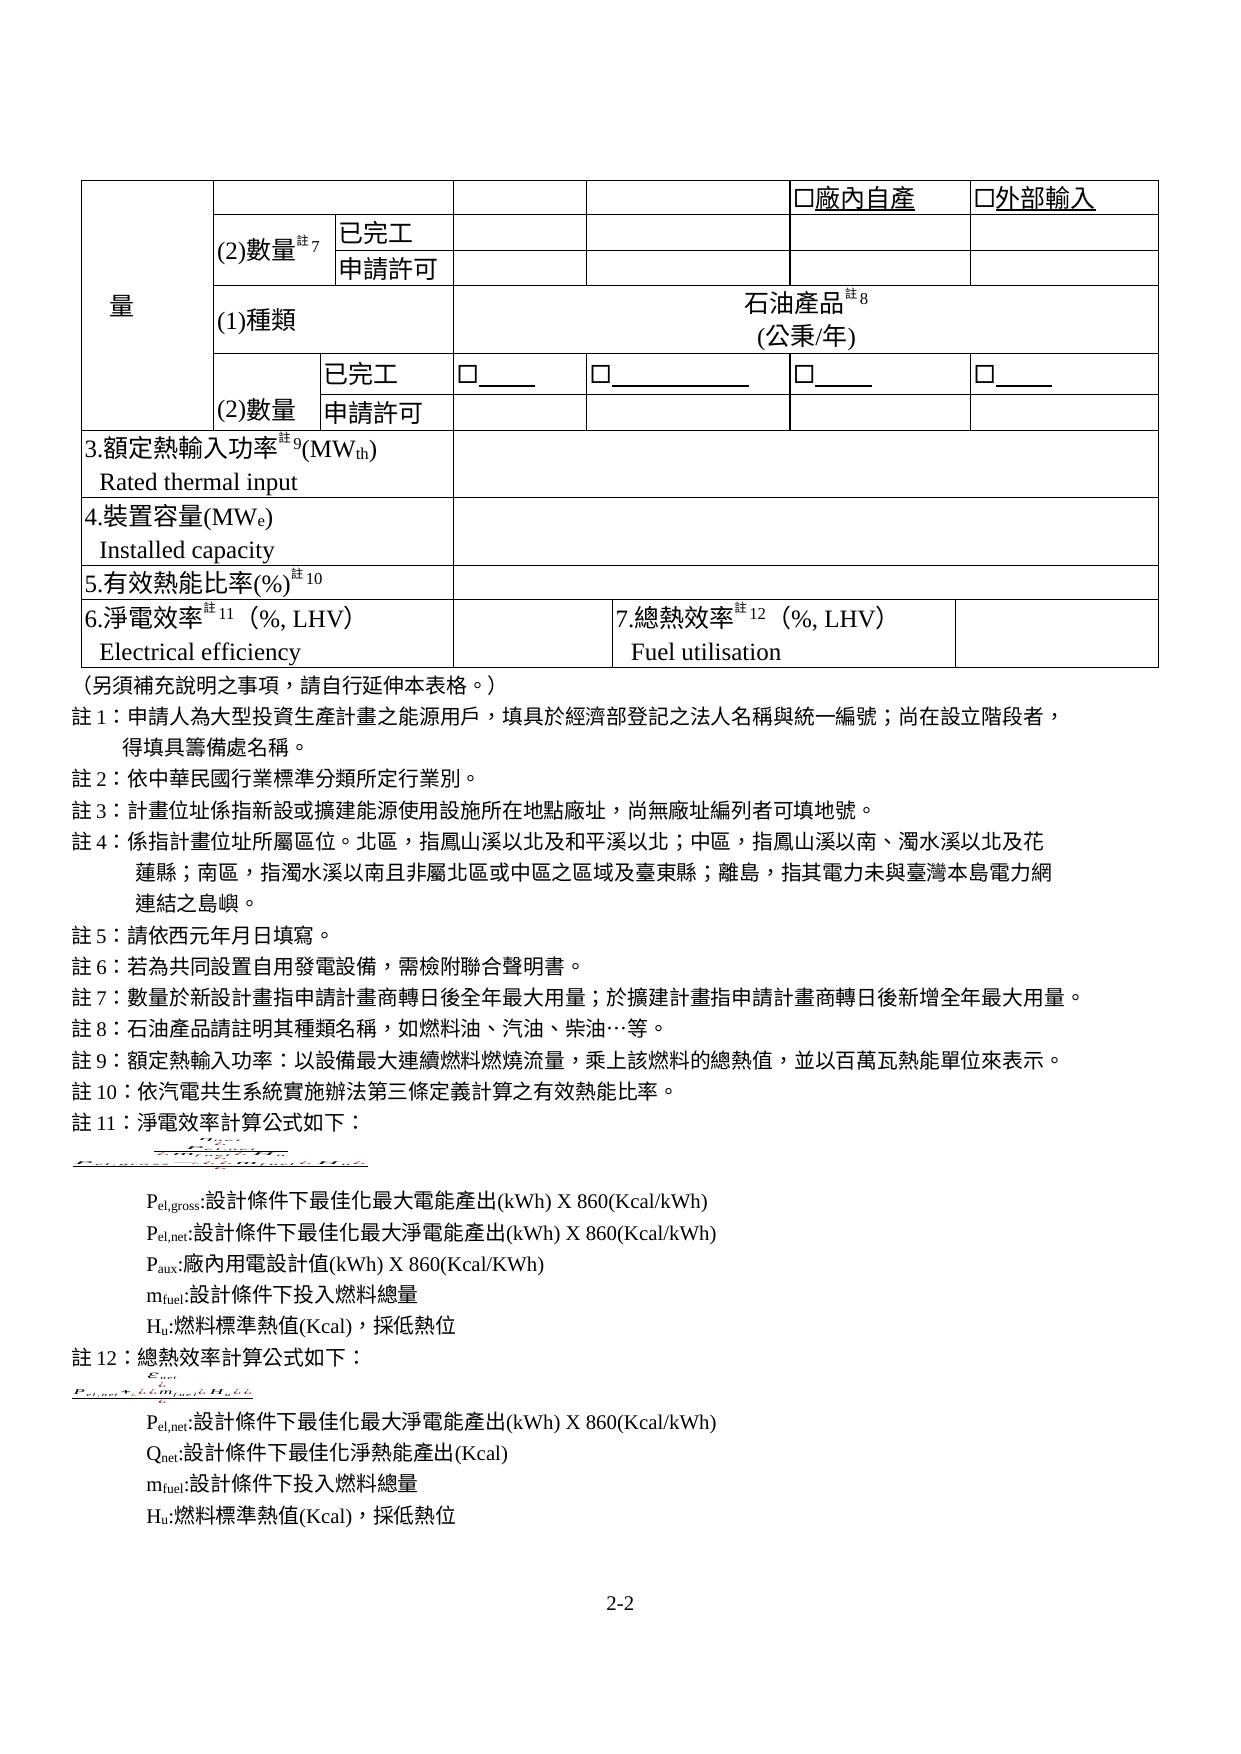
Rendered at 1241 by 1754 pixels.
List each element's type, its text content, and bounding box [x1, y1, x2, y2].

table_cell [791, 215, 970, 250]
table_cell [791, 395, 970, 429]
table_cell [454, 498, 1158, 565]
table_cell 5.有效熱能比率(%)註10 [82, 566, 453, 599]
text Pel,net:設計條件下最佳化最大淨電能產出(kWh) X 860(Kcal/kWh) [141, 1404, 1171, 1436]
text Qnet:設計條件下最佳化淨熱能產出(Kcal) [141, 1436, 1171, 1467]
table_cell 申請許可 [321, 395, 453, 429]
text 註4：係指計畫位址所屬區位。北區，指鳳山溪以北及和平溪以北；中區，指鳳山溪以南、濁水溪以北及花蓮縣；南區，指濁水溪以南且非屬北區或中區之區域及臺東縣；離島，指其電力未與臺灣本島電力網連結之島嶼。 [71, 824, 1063, 918]
text 註5：請依西元年月日填寫。 [71, 918, 1063, 949]
table_cell 已完工 [336, 215, 453, 250]
table_cell [454, 431, 1158, 497]
table_cell [587, 215, 789, 250]
text Hu:燃料標準熱值(Kcal)，採低熱位 [141, 1309, 1171, 1340]
text Pel,gross:設計條件下最佳化最大電能產出(kWh) X 860(Kcal/kWh) [141, 1184, 1171, 1215]
text 註7：數量於新設計畫指申請計畫商轉日後全年最大用量；於擴建計畫指申請計畫商轉日後新增全年最大用量。 [71, 981, 1168, 1012]
table_cell 廠內自產 [791, 181, 970, 214]
table_cell [454, 395, 586, 429]
table_cell  [971, 354, 1158, 394]
table_cell 6.淨電效率註11（%, LHV） Electrical efficiency [82, 600, 453, 667]
text Hu:燃料標準熱值(Kcal)，採低熱位 [141, 1498, 1171, 1529]
table_cell 量 [82, 181, 213, 429]
table_cell [454, 181, 586, 214]
text Paux:廠內用電設計值(kWh) X 860(Kcal/KWh) [141, 1246, 1171, 1278]
table_cell [971, 215, 1158, 250]
table_cell 石油產品註8 (公秉/年) [454, 286, 1158, 352]
table_cell [454, 600, 612, 667]
text （另須補充說明之事項，請自行延伸本表格。） [71, 668, 1063, 699]
table_cell 3.額定熱輸入功率註9(MWth) Rated thermal input [82, 431, 453, 497]
table_cell  [587, 354, 789, 394]
table_cell 4.裝置容量(MWe) Installed capacity [82, 498, 453, 565]
table_cell  [454, 354, 586, 394]
text mfuel:設計條件下投入燃料總量 [141, 1467, 1171, 1498]
table_cell 7.總熱效率註12（%, LHV） Fuel utilisation [613, 600, 955, 667]
table_cell (2)數量 [214, 354, 320, 429]
table_cell [791, 251, 970, 285]
table_cell 外部輸入 [971, 181, 1158, 214]
text 註12：總熱效率計算公式如下： [71, 1340, 1171, 1371]
table_cell [454, 251, 586, 285]
table_cell [454, 566, 1158, 599]
table_cell  [791, 354, 970, 394]
table_cell [971, 395, 1158, 429]
table_cell [214, 181, 453, 214]
table_cell (1)種類 [214, 286, 453, 352]
text 註6：若為共同設置自用發電設備，需檢附聯合聲明書。 [71, 949, 1063, 981]
text 註1：申請人為大型投資生產計畫之能源用戶，填具於經濟部登記之法人名稱與統一編號；尚在設立階段者，得填具籌備處名稱。 [71, 699, 1063, 762]
table_cell [454, 215, 586, 250]
table_cell [971, 251, 1158, 285]
text 註8：石油產品請註明其種類名稱，如燃料油、汽油、柴油…等。 [71, 1012, 1063, 1043]
text mfuel:設計條件下投入燃料總量 [141, 1278, 1171, 1309]
table_cell [587, 181, 789, 214]
table_cell [587, 395, 789, 429]
text Pel,net:設計條件下最佳化最大淨電能產出(kWh) X 860(Kcal/kWh) [141, 1215, 1171, 1246]
table_cell [587, 251, 789, 285]
table_cell (2)數量註7 [214, 215, 335, 285]
text 註10：依汽電共生系統實施辦法第三條定義計算之有效熱能比率。 [71, 1074, 1063, 1106]
table_cell [956, 600, 1158, 667]
text 註2：依中華民國行業標準分類所定行業別。 [71, 762, 1063, 793]
text 註11：淨電效率計算公式如下： [71, 1106, 1171, 1137]
text 註3：計畫位址係指新設或擴建能源使用設施所在地點廠址，尚無廠址編列者可填地號。 [71, 793, 1063, 824]
table_cell 已完工 [321, 354, 453, 394]
text 註9：額定熱輸入功率：以設備最大連續燃料燃燒流量，乘上該燃料的總熱值，並以百萬瓦熱能單位來表示。 [71, 1043, 1168, 1074]
table_cell 申請許可 [336, 251, 453, 285]
